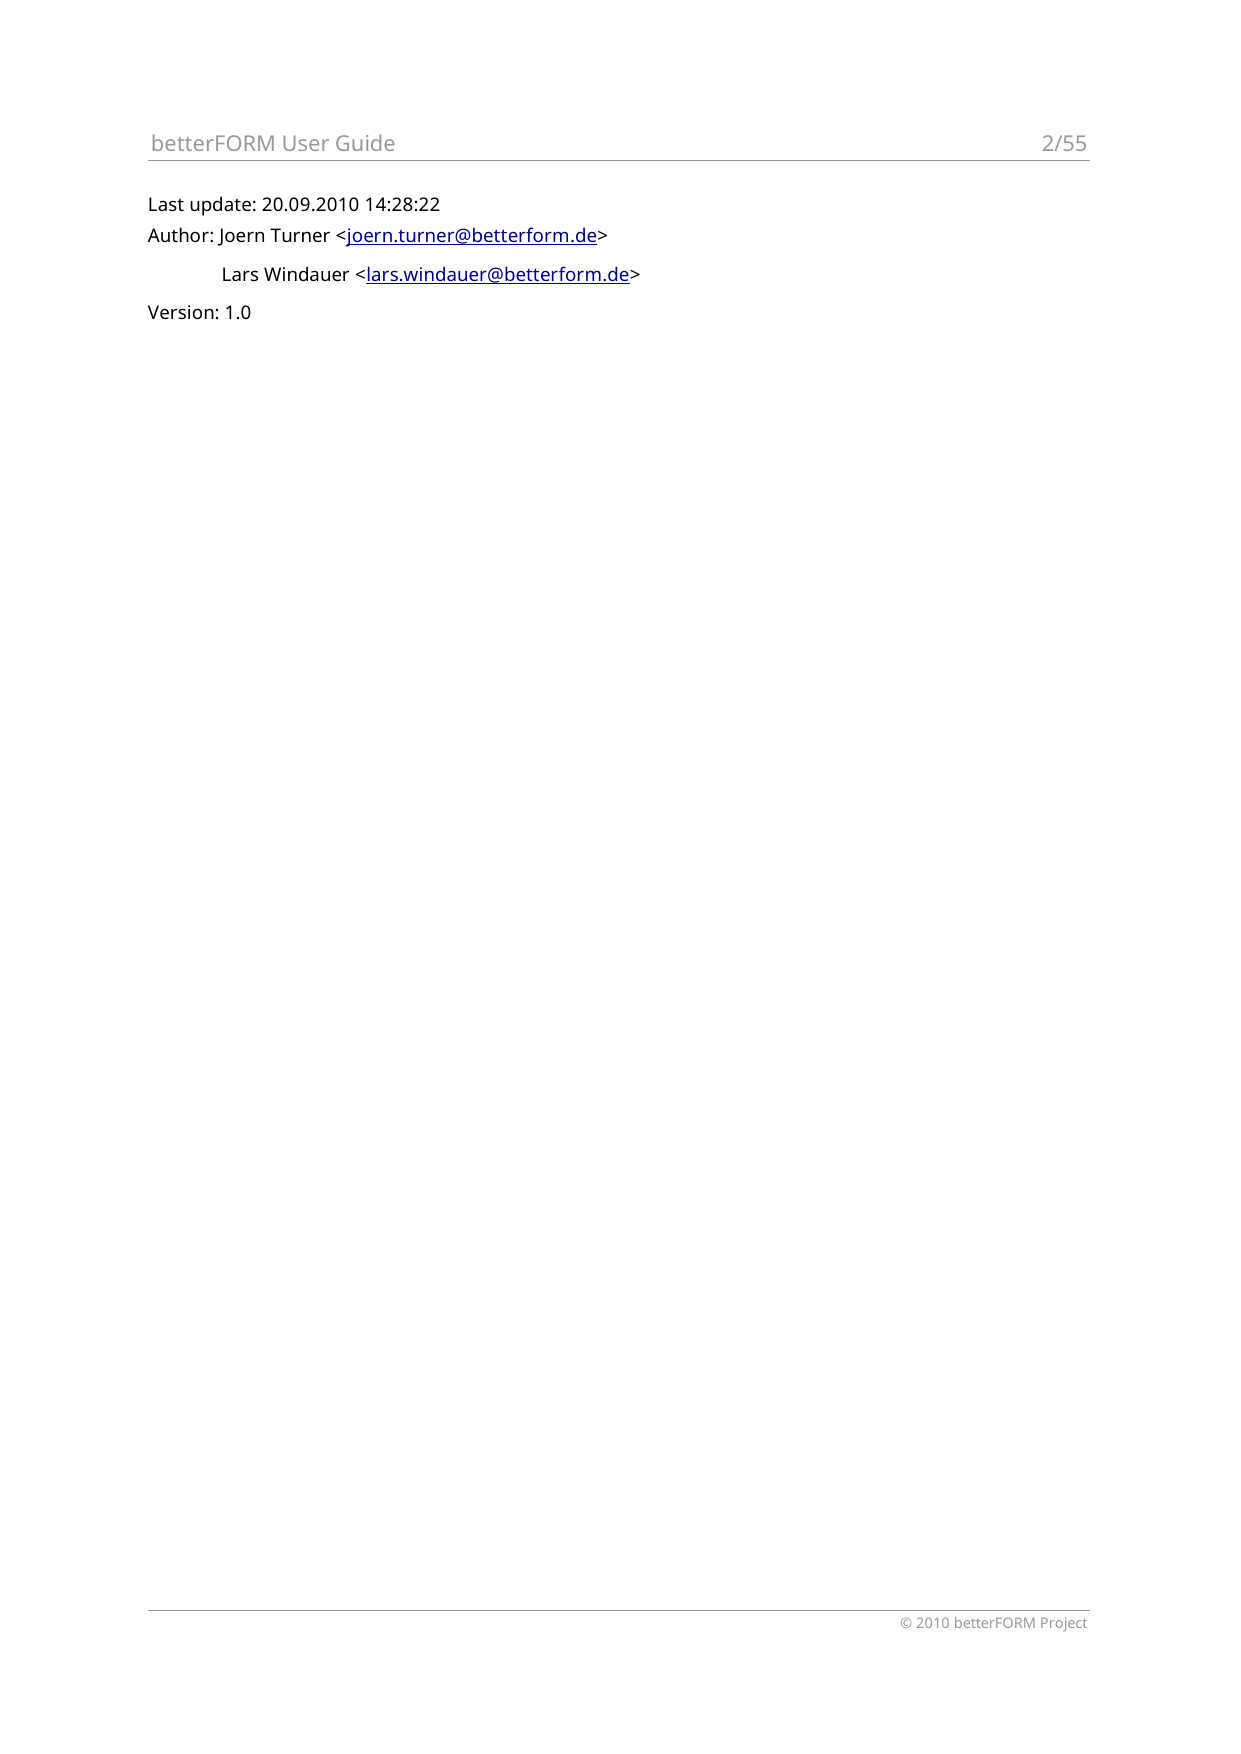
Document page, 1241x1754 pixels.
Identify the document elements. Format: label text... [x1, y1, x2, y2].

text Lars Windauer <lars.windauer@betterform.de> [148, 261, 1090, 287]
text Version: 1.0 [148, 299, 1090, 325]
text Last update: 20.09.2010 14:28:23 Author: Joern Turner <joern.turner@betterform.de> [148, 191, 1090, 248]
